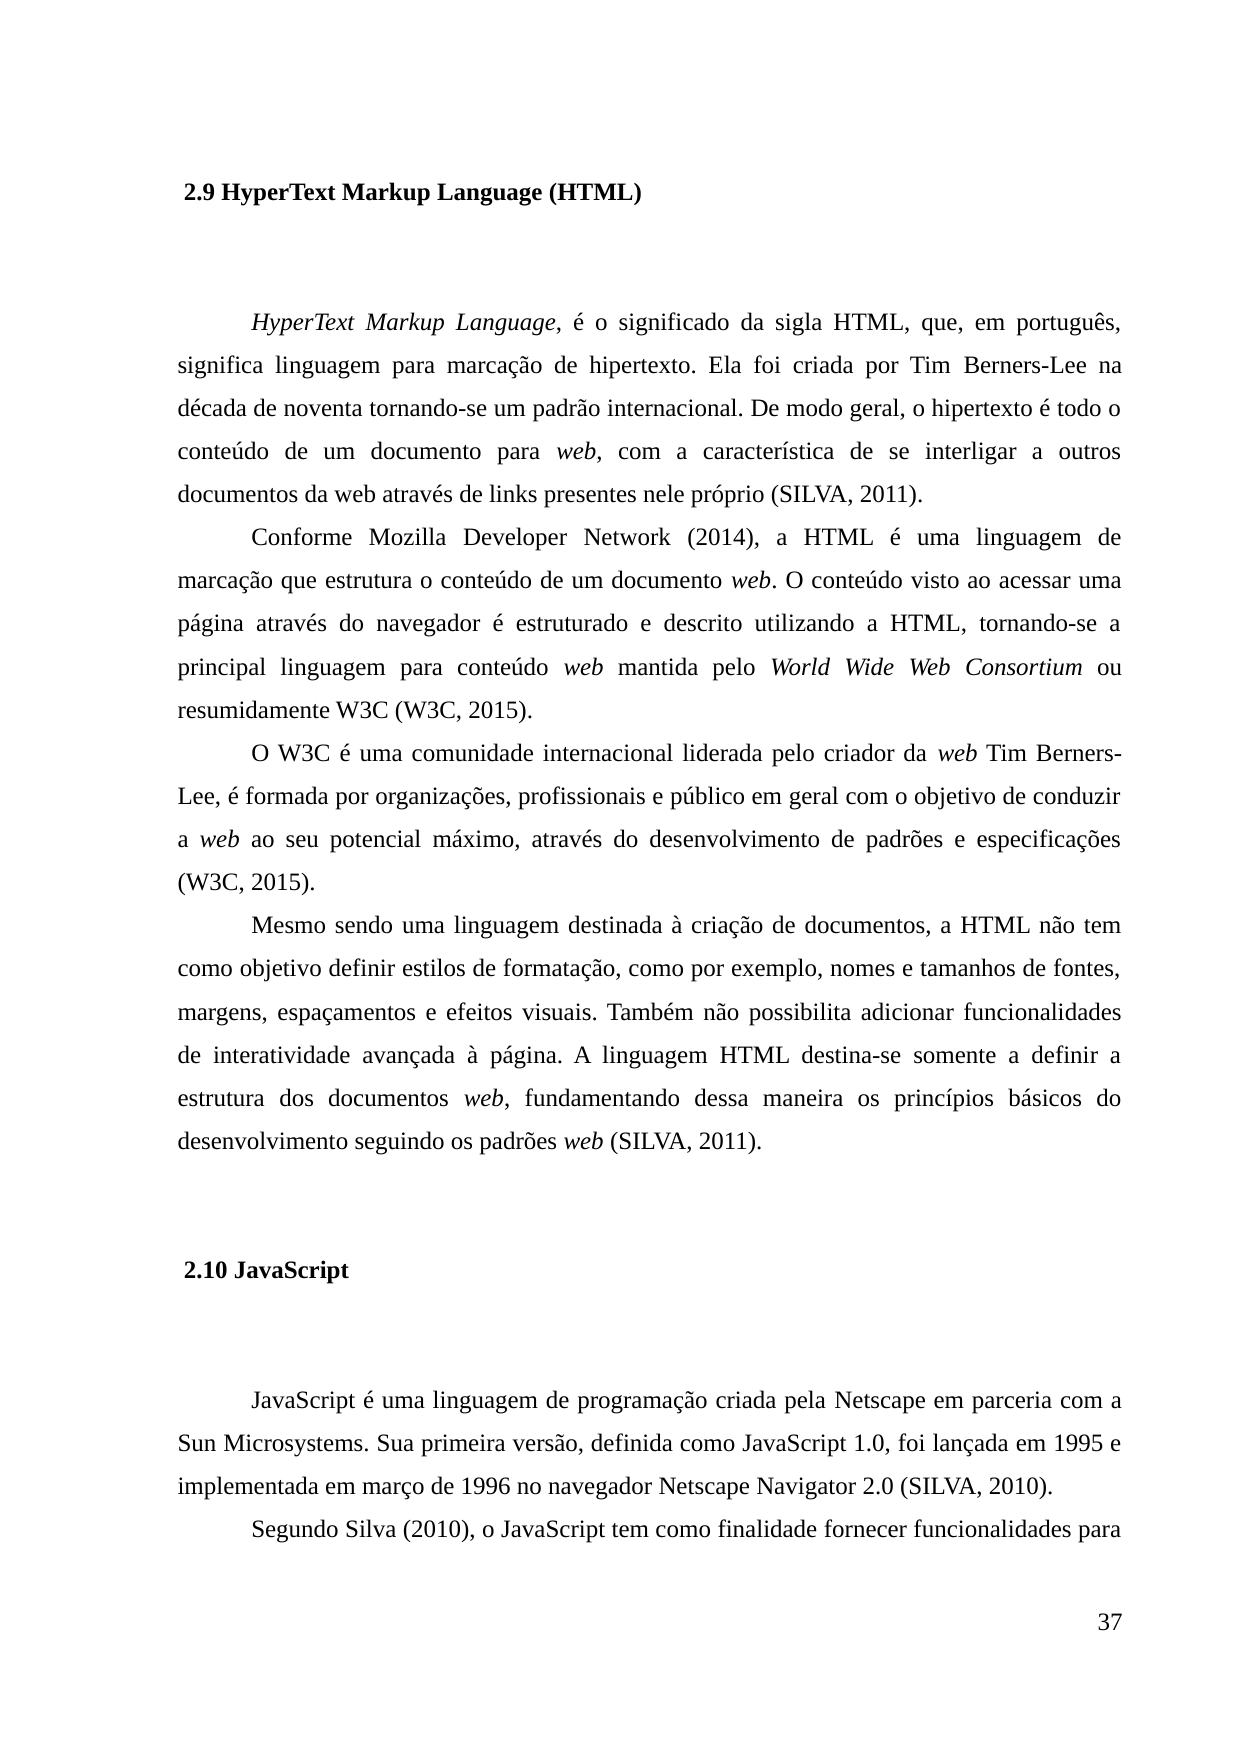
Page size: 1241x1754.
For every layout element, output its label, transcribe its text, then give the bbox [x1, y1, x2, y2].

text JavaScript é uma linguagem de programação criada pela Netscape em parceria com a Sun Microsystems. Sua primeira versão, definida como JavaScript 1.0, foi lançada em 1995 e implementada em março de 1996 no navegador Netscape Navigator 2.0 (SILVA, 2010). [177, 1385, 1122, 1500]
subtitle JavaScript [177, 1255, 1122, 1284]
text O W3C é uma comunidade internacional liderada pelo criador da web Tim Berners-Lee, é formada por organizações, profissionais e público em geral com o objetivo de conduzir a web ao seu potencial máximo, através do desenvolvimento de padrões e especificações (W3C, 2015). [177, 738, 1122, 896]
text HyperText Markup Language, é o significado da sigla HTML, que, em português, significa linguagem para marcação de hipertexto. Ela foi criada por Tim Berners-Lee na década de noventa tornando-se um padrão internacional. De modo geral, o hipertexto é todo o conteúdo de um documento para web, com a característica de se interligar a outros documentos da web através de links presentes nele próprio (SILVA, 2011). [177, 307, 1122, 508]
text Conforme Mozilla Developer Network (2014), a HTML é uma linguagem de marcação que estrutura o conteúdo de um documento web. O conteúdo visto ao acessar uma página através do navegador é estruturado e descrito utilizando a HTML, tornando-se a principal linguagem para conteúdo web mantida pelo World Wide Web Consortium ou resumidamente W3C (W3C, 2015). [177, 522, 1122, 723]
text Segundo Silva (2010), o JavaScript tem como finalidade fornecer funcionalidades para [177, 1514, 1122, 1543]
text Mesmo sendo uma linguagem destinada à criação de documentos, a HTML não tem como objetivo definir estilos de formatação, como por exemplo, nomes e tamanhos de fontes, margens, espaçamentos e efeitos visuais. Também não possibilita adicionar funcionalidades de interatividade avançada à página. A linguagem HTML destina-se somente a definir a estrutura dos documentos web, fundamentando dessa maneira os princípios básicos do desenvolvimento seguindo os padrões web (SILVA, 2011). [177, 910, 1122, 1155]
subtitle HyperText Markup Language (HTML) [177, 177, 1122, 206]
